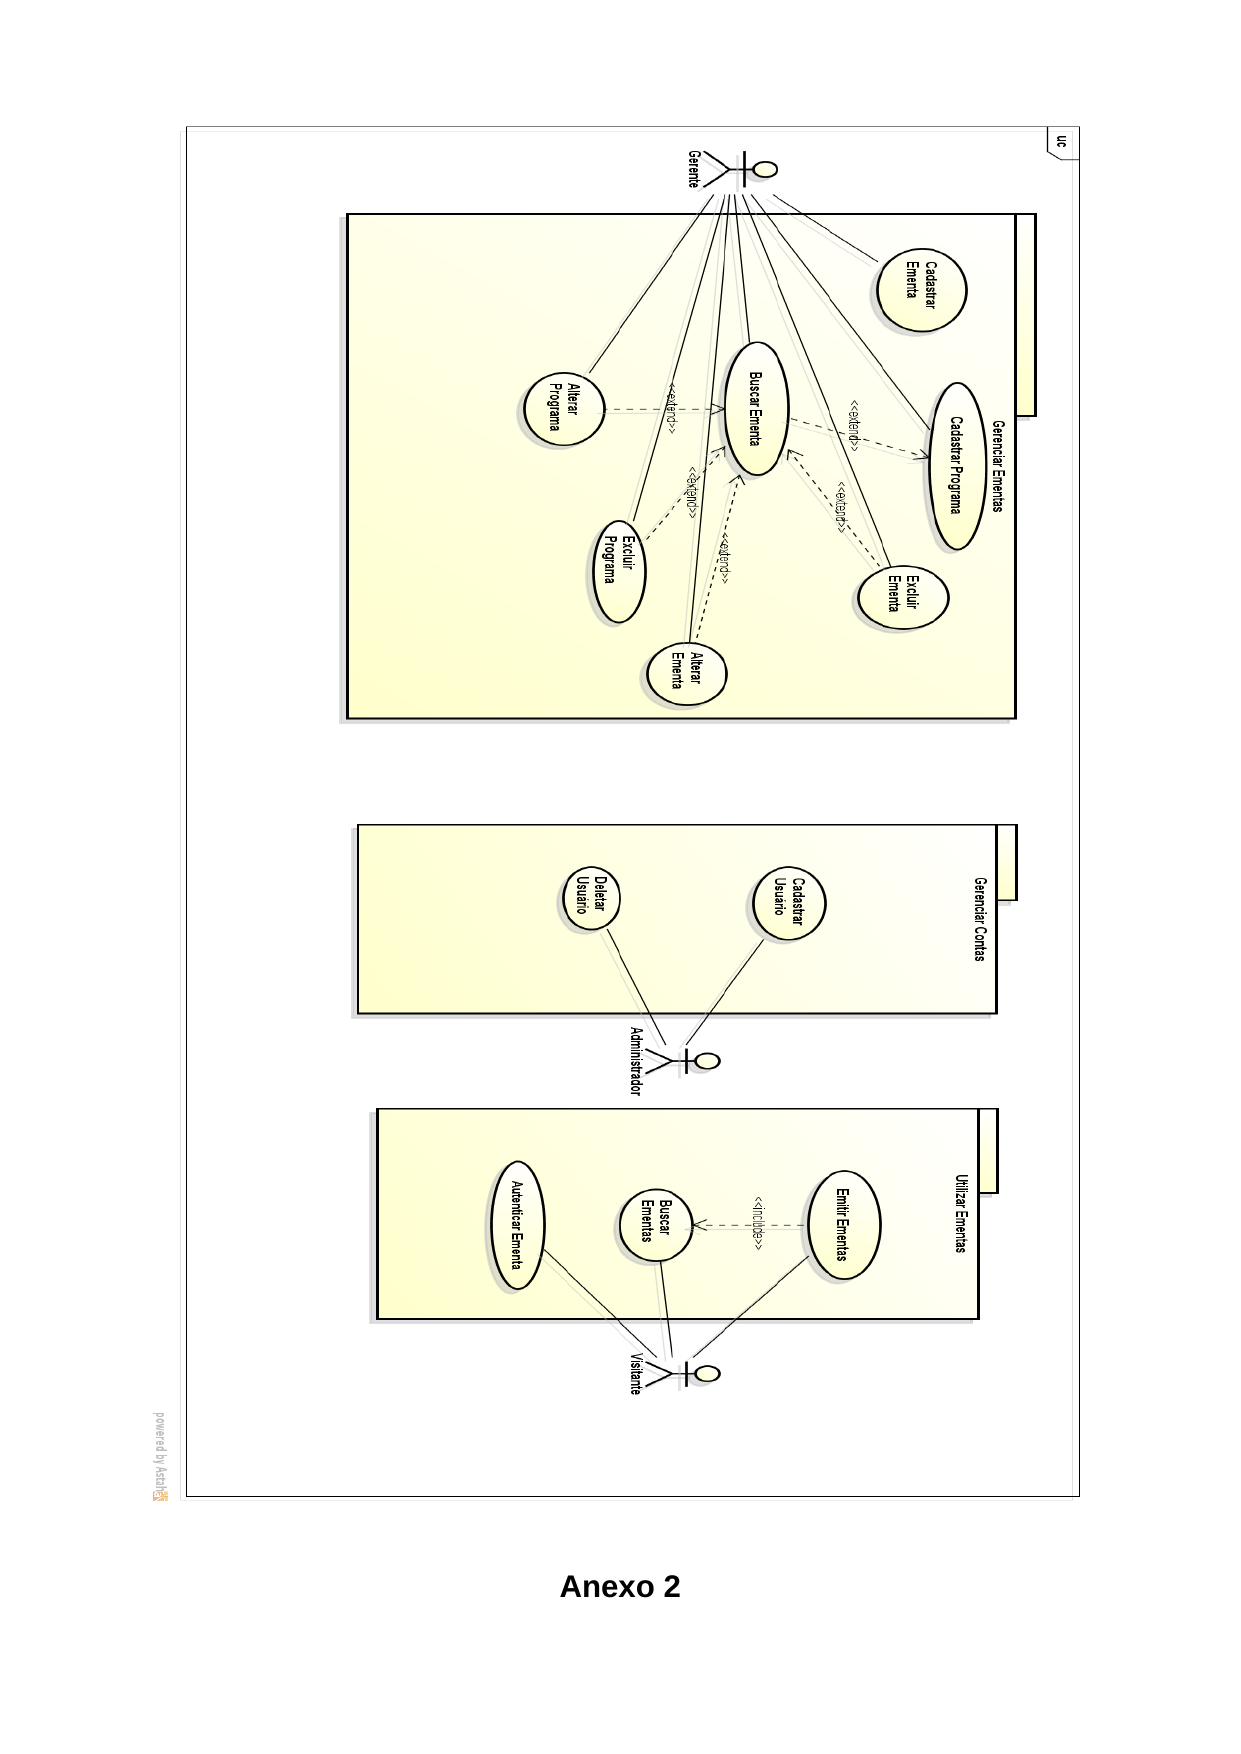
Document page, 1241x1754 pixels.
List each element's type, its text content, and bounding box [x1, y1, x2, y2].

picture [148, 118, 1092, 1504]
text Anexo 2 [118, 1568, 1122, 1604]
